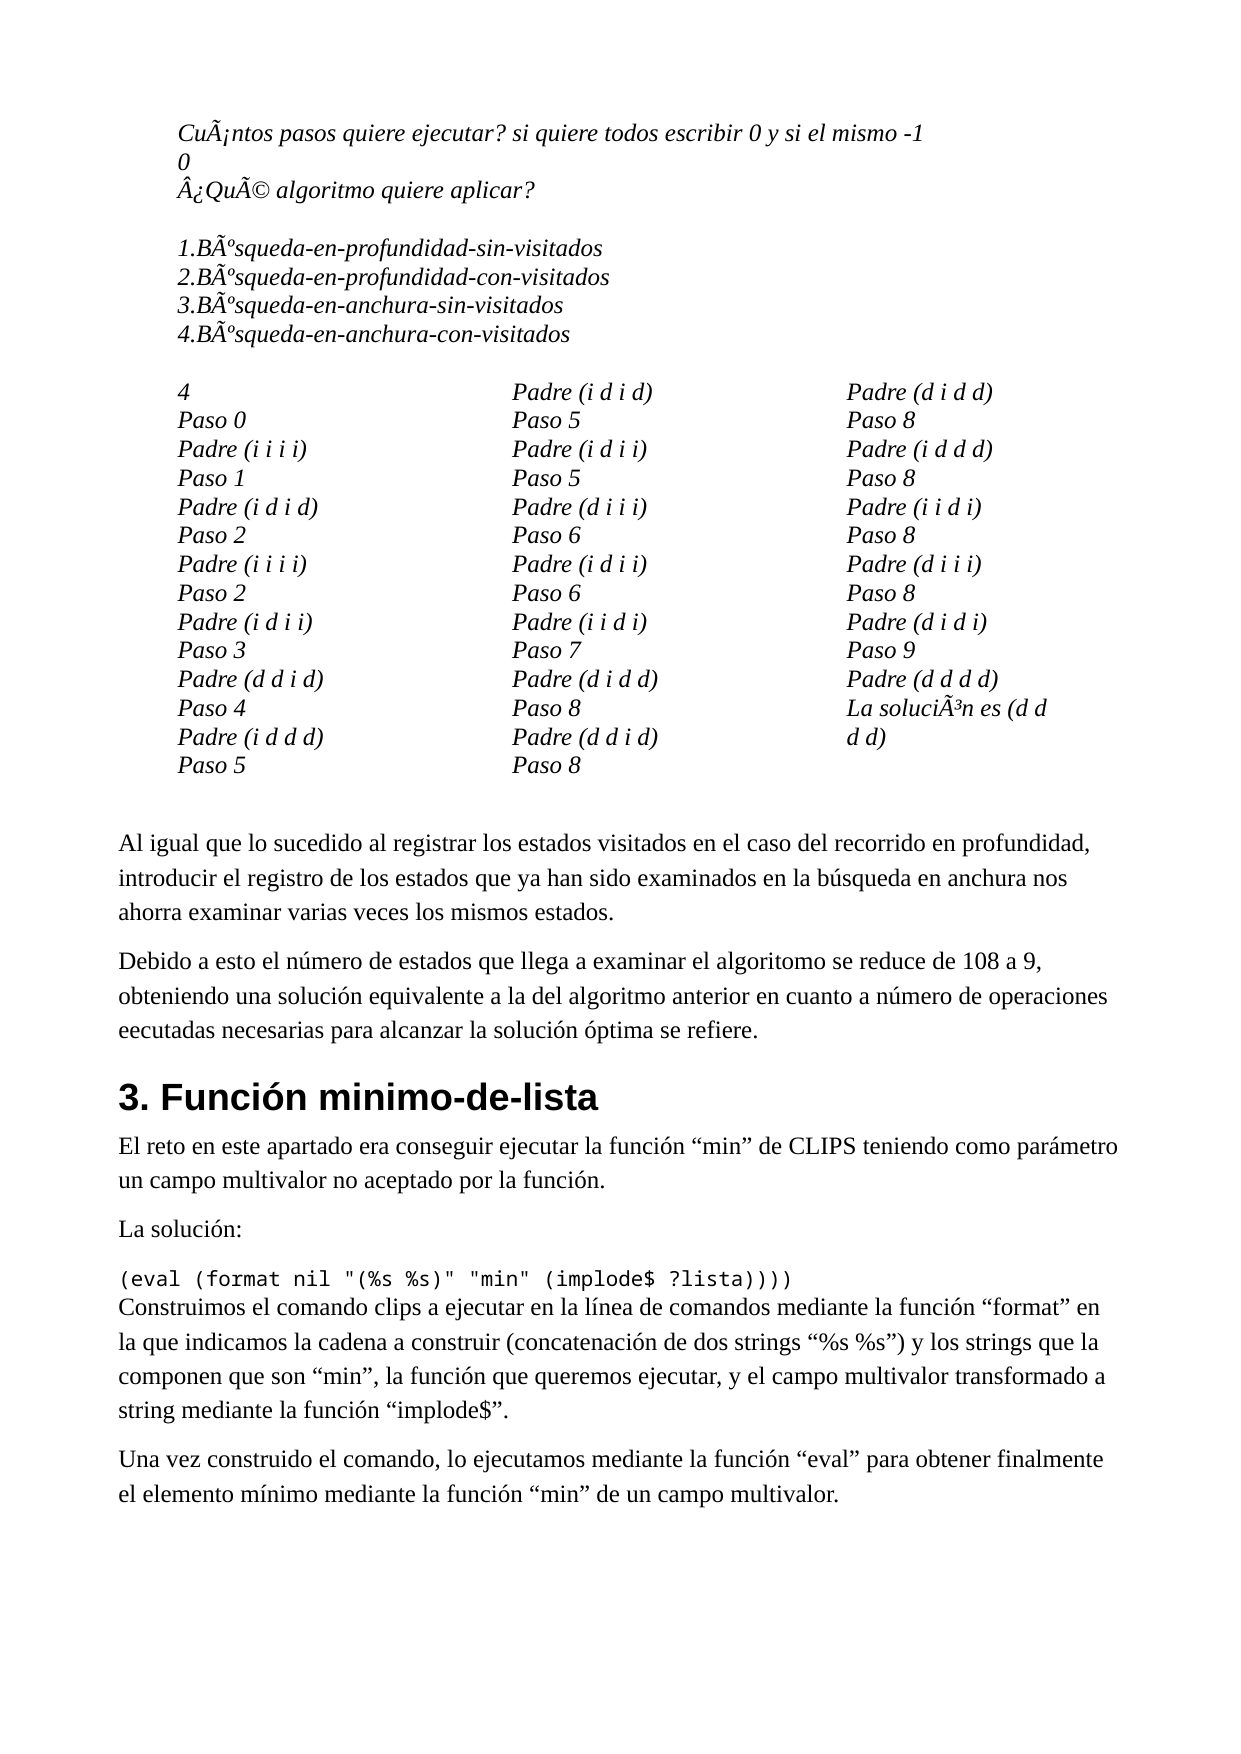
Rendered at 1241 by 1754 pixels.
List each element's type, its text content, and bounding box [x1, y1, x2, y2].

text 4.BÃºsqueda-en-anchura-con-visitados [177, 319, 1063, 348]
text Paso 3 [177, 636, 394, 664]
text Padre (i d i i) [512, 549, 728, 578]
text Padre (d d d d) [846, 664, 1063, 693]
text Paso 6 [512, 578, 728, 607]
text Paso 8 [512, 693, 728, 722]
text Padre (i d d d) [846, 434, 1063, 463]
text Padre (d i d i) [846, 607, 1063, 636]
text CuÃ¡ntos pasos quiere ejecutar? si quiere todos escribir 0 y si el mismo -1 [177, 118, 1063, 147]
text Paso 8 [846, 406, 1063, 434]
text Padre (i i i i) [177, 434, 394, 463]
text 3.BÃºsqueda-en-anchura-sin-visitados [177, 291, 1063, 319]
text Paso 2 [177, 578, 394, 607]
text Paso 1 [177, 463, 394, 492]
text Padre (i d i i) [177, 607, 394, 636]
text Â¿QuÃ© algoritmo quiere aplicar? [177, 176, 1063, 204]
text Padre (d i d d) [846, 377, 1063, 406]
text Padre (i i d i) [512, 607, 728, 636]
text Paso 2 [177, 521, 394, 549]
text 0 [177, 147, 1063, 176]
text (eval (format nil "(%s %s)" "min" (implode$ ?lista)))) [118, 1264, 1122, 1292]
text Padre (d i i i) [846, 549, 1063, 578]
subtitle 3. Función minimo-de-lista [118, 1075, 1122, 1118]
text Paso 8 [846, 521, 1063, 549]
text Padre (i d d d) [177, 722, 394, 751]
text Debido a esto el número de estados que llega a examinar el algoritomo se reduce de 108 a 9, obteniendo una solución equivalente a la del algoritmo anterior en cuanto a número de operaciones eecutadas necesarias para alcanzar la solución óptima se refiere. [118, 946, 1122, 1044]
text Paso 0 [177, 406, 394, 434]
text Padre (i d i d) [512, 377, 728, 406]
text Padre (d i i i) [512, 492, 728, 521]
text Paso 5 [177, 751, 394, 779]
text Paso 8 [846, 578, 1063, 607]
text 4 [177, 377, 394, 406]
text Paso 9 [846, 636, 1063, 664]
text Paso 8 [846, 463, 1063, 492]
text Padre (i d i d) [177, 492, 394, 521]
text 2.BÃºsqueda-en-profundidad-con-visitados [177, 262, 1063, 291]
text Paso 6 [512, 521, 728, 549]
text Padre (i i d i) [846, 492, 1063, 521]
text Paso 7 [512, 636, 728, 664]
text Padre (i i i i) [177, 549, 394, 578]
text Paso 5 [512, 463, 728, 492]
text El reto en este apartado era conseguir ejecutar la función “min” de CLIPS teniendo como parámetro un campo multivalor no aceptado por la función. [118, 1131, 1122, 1194]
text Padre (i d i i) [512, 434, 728, 463]
text Paso 8 [512, 751, 728, 779]
text Una vez construido el comando, lo ejecutamos mediante la función “eval” para obtener finalmente el elemento mínimo mediante la función “min” de un campo multivalor. [118, 1444, 1122, 1508]
text 1.BÃºsqueda-en-profundidad-sin-visitados [177, 233, 1063, 262]
text Padre (d i d d) [512, 664, 728, 693]
text Construimos el comando clips a ejecutar en la línea de comandos mediante la función “format” en la que indicamos la cadena a construir (concatenación de dos strings “%s %s”) y los strings que la componen que son “min”, la función que queremos ejecutar, y el campo multivalor transformado a string mediante la función “implode$”. [118, 1292, 1122, 1424]
text Padre (d d i d) [177, 664, 394, 693]
text La solución: [118, 1214, 1122, 1243]
text Paso 4 [177, 693, 394, 722]
text La soluciÃ³n es (d d d d) [846, 693, 1063, 751]
text Padre (d d i d) [512, 722, 728, 751]
text Al igual que lo sucedido al registrar los estados visitados en el caso del recorrido en profundidad, introducir el registro de los estados que ya han sido examinados en la búsqueda en anchura nos ahorra examinar varias veces los mismos estados. [118, 828, 1122, 926]
text Paso 5 [512, 406, 728, 434]
